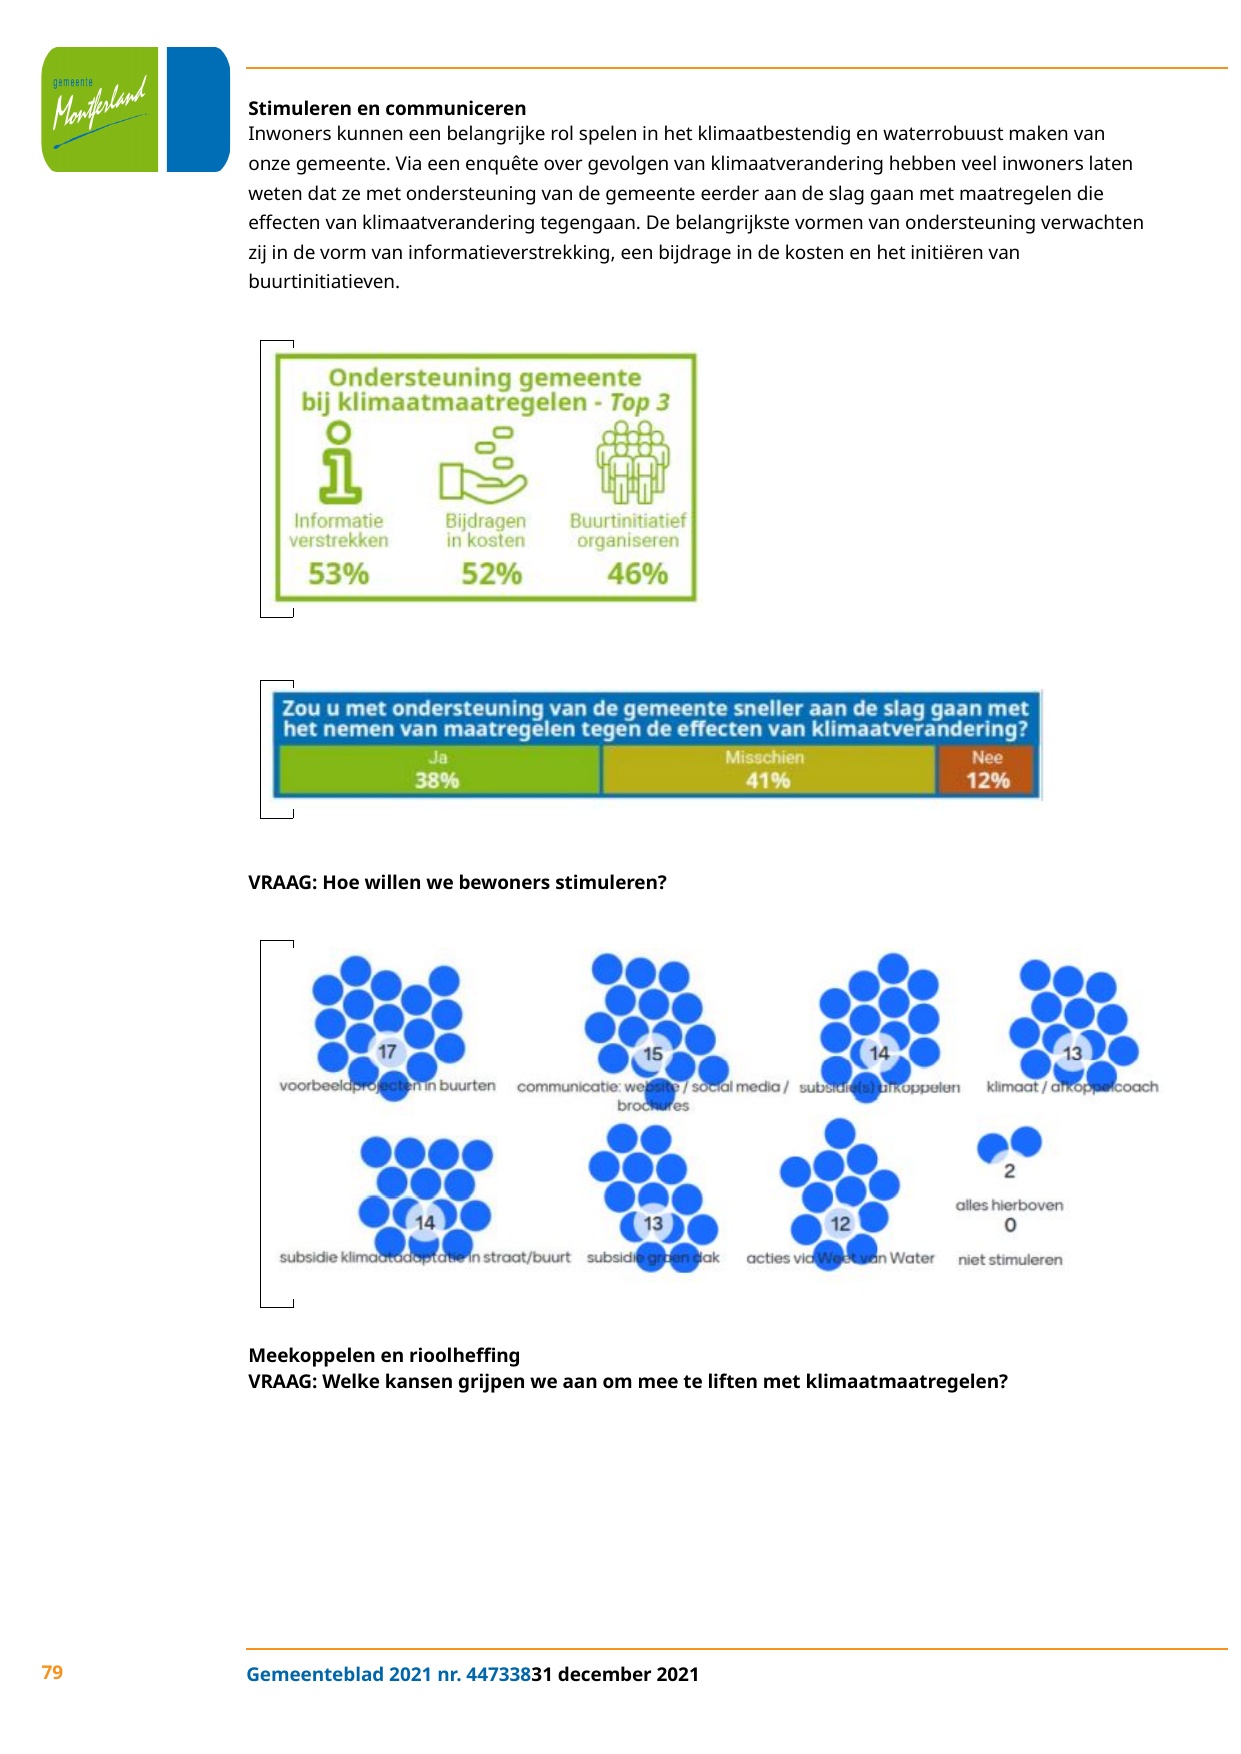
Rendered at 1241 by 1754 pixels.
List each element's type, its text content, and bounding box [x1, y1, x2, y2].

picture [268, 348, 704, 608]
picture [41, 47, 231, 172]
text Stimuleren en communiceren [248, 95, 1152, 121]
text Meekoppelen en rioolheffing [248, 1342, 1152, 1368]
text Inwoners kunnen een belangrijke rol spelen in het klimaatbestendig en waterrobuust maken van onze gemeente. Via een enquête over gevolgen van klimaatverandering hebben veel inwoners laten weten dat ze met ondersteuning van de gemeente eerder aan de slag gaan met maatregelen die effecten van klimaatverandering tegengaan. De belangrijkste vormen van ondersteuning verwachten zij in de vorm van informatieverstrekking, een bijdrage in de kosten en het initiëren van buurtinitiatieven. [248, 121, 1152, 294]
picture [268, 948, 1173, 1299]
text VRAAG: Hoe willen we bewoners stimuleren? [248, 869, 1152, 894]
text VRAAG: Welke kansen grijpen we aan om mee te liften met klimaatmaatregelen? [248, 1368, 1152, 1394]
picture [268, 688, 1050, 809]
